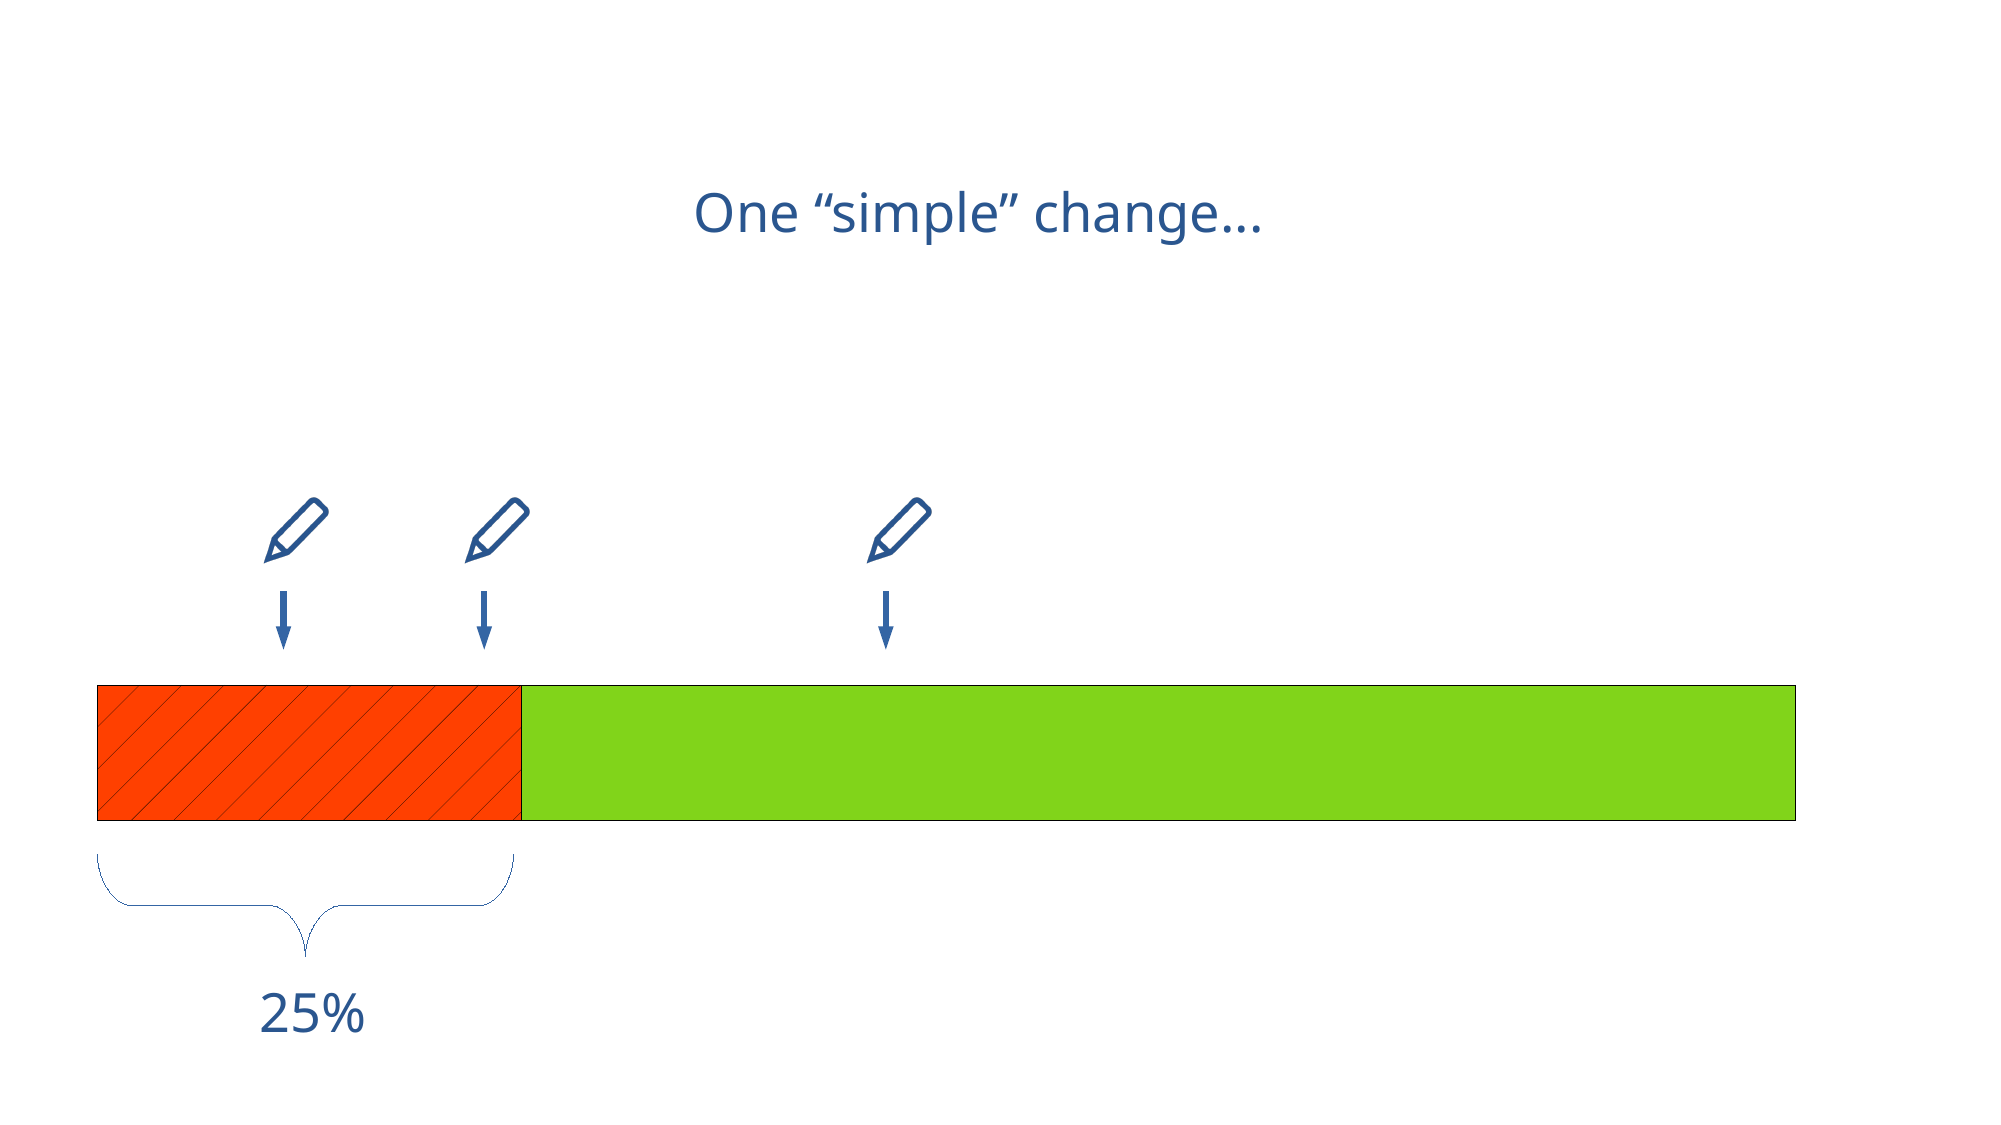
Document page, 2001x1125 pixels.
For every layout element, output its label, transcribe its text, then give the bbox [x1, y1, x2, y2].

picture [237, 473, 356, 592]
picture [840, 473, 959, 592]
text_box 25% [237, 971, 390, 1051]
text_box One “simple” change... [679, 167, 1412, 308]
picture [438, 473, 557, 592]
text_box [97, 685, 1796, 821]
